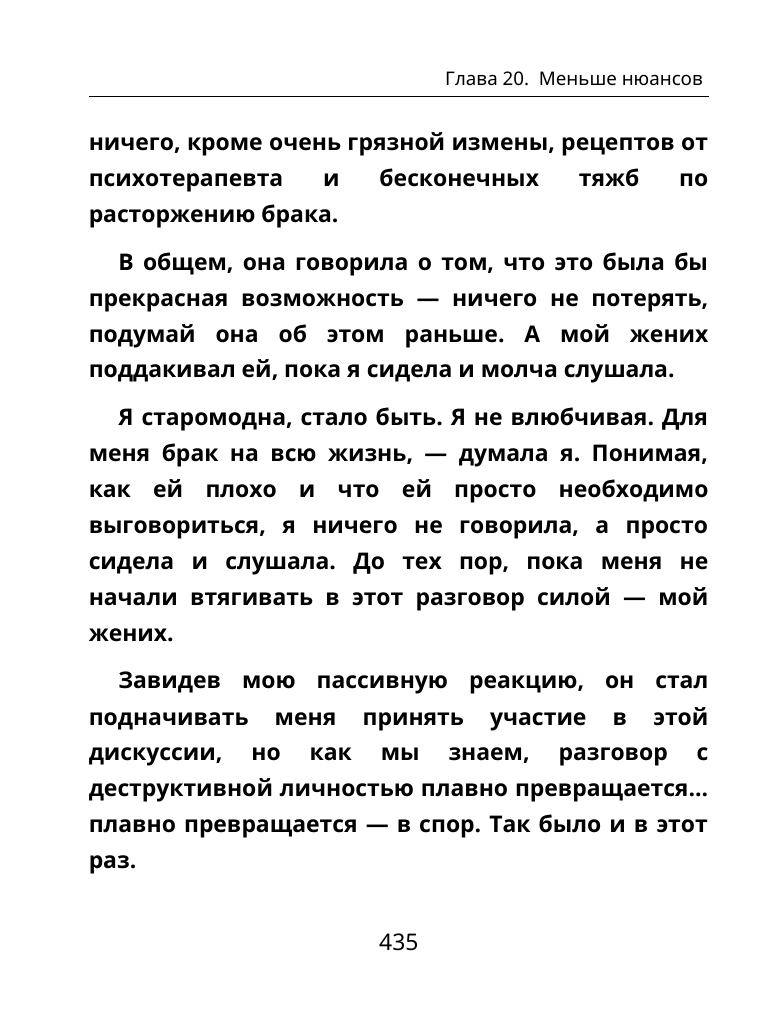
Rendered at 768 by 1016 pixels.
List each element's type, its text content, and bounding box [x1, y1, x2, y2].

text В общем, она говорила о том, что это была бы прекрасная возможность — ничего не потерять, подумай она об этом раньше. А мой жених поддакивал ей, пока я сидела и молча слушала. [88, 246, 709, 385]
text Завидев мою пассивную реакцию, он стал подначивать меня принять участие в этой дискуссии, но как мы знаем, разговор с деструктивной личностью плавно превращается... плавно превращается — в спор. Так было и в этот раз. [88, 664, 709, 875]
text Я старомодна, стало быть. Я не влюбчивая. Для меня брак на всю жизнь, — думала я. Понимая, как ей плохо и что ей просто необходимо выговориться, я ничего не говорила, а просто сидела и слушала. До тех пор, пока меня не начали втягивать в этот разговор силой — мой жених. [88, 401, 709, 648]
text ничего, кроме очень грязной измены, рецептов от психотерапевта и бесконечных тяжб по расторжению брака. [88, 126, 709, 229]
